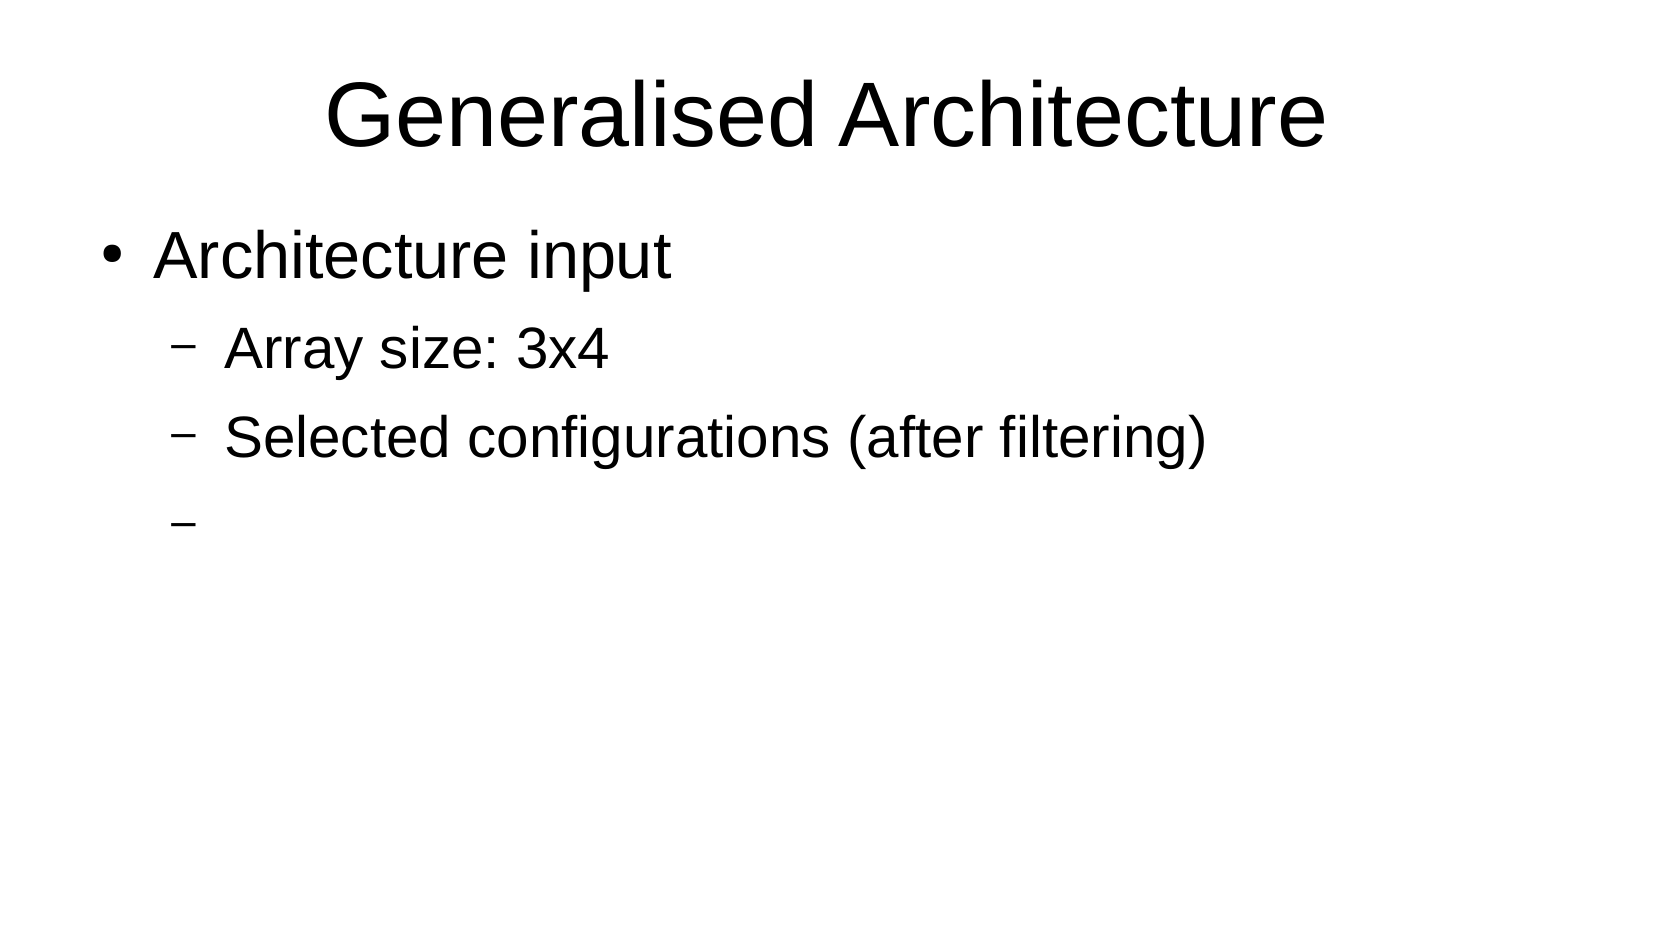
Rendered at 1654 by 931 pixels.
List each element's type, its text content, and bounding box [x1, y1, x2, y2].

list Architecture input Array size: 3x4 Selected configurations (after filtering) [82, 217, 1571, 758]
title Generalised Architecture [82, 37, 1571, 193]
